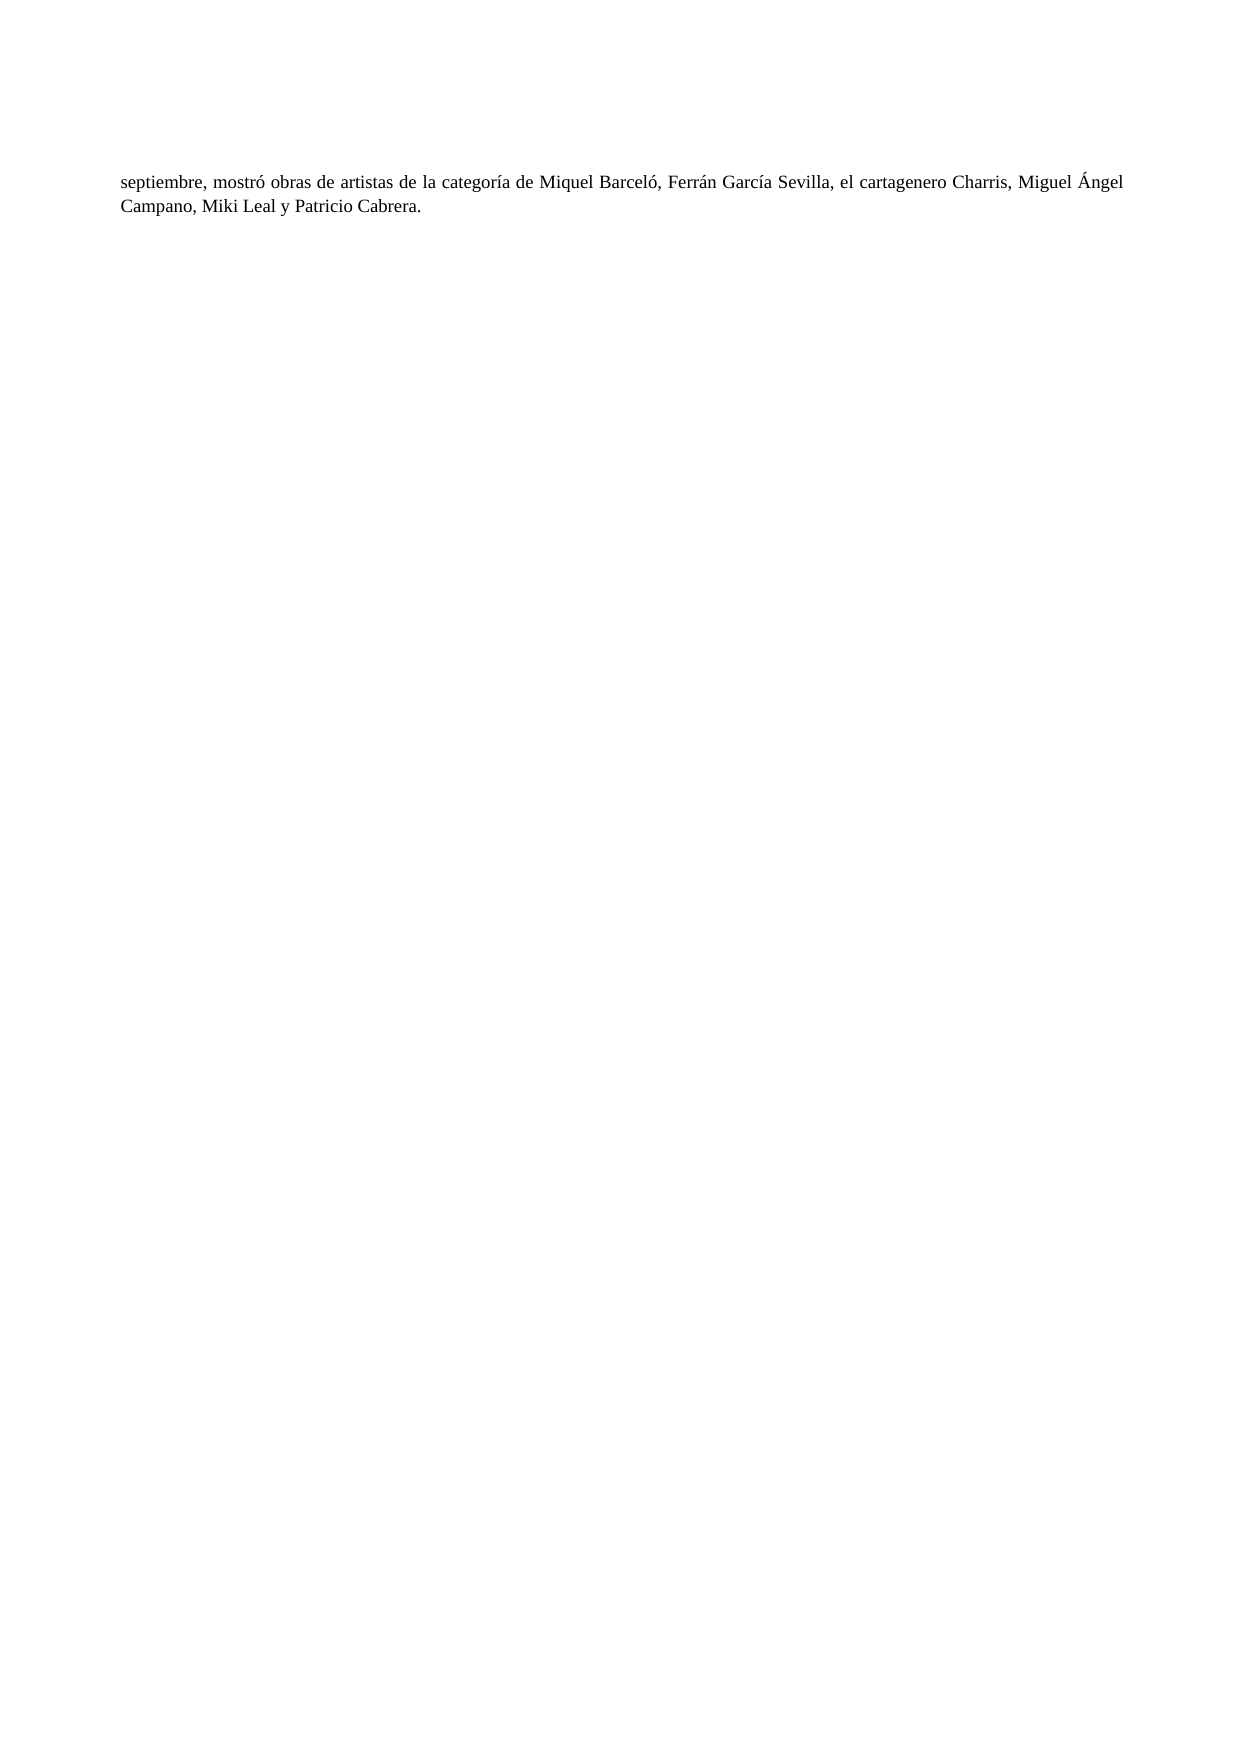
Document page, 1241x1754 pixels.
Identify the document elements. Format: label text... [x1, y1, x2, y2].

text septiembre, mostró obras de artistas de la categoría de Miquel Barceló, Ferrán García Sevilla, el cartagenero Charris, Miguel Ángel Campano, Miki Leal y Patricio Cabrera. [120, 169, 1125, 217]
